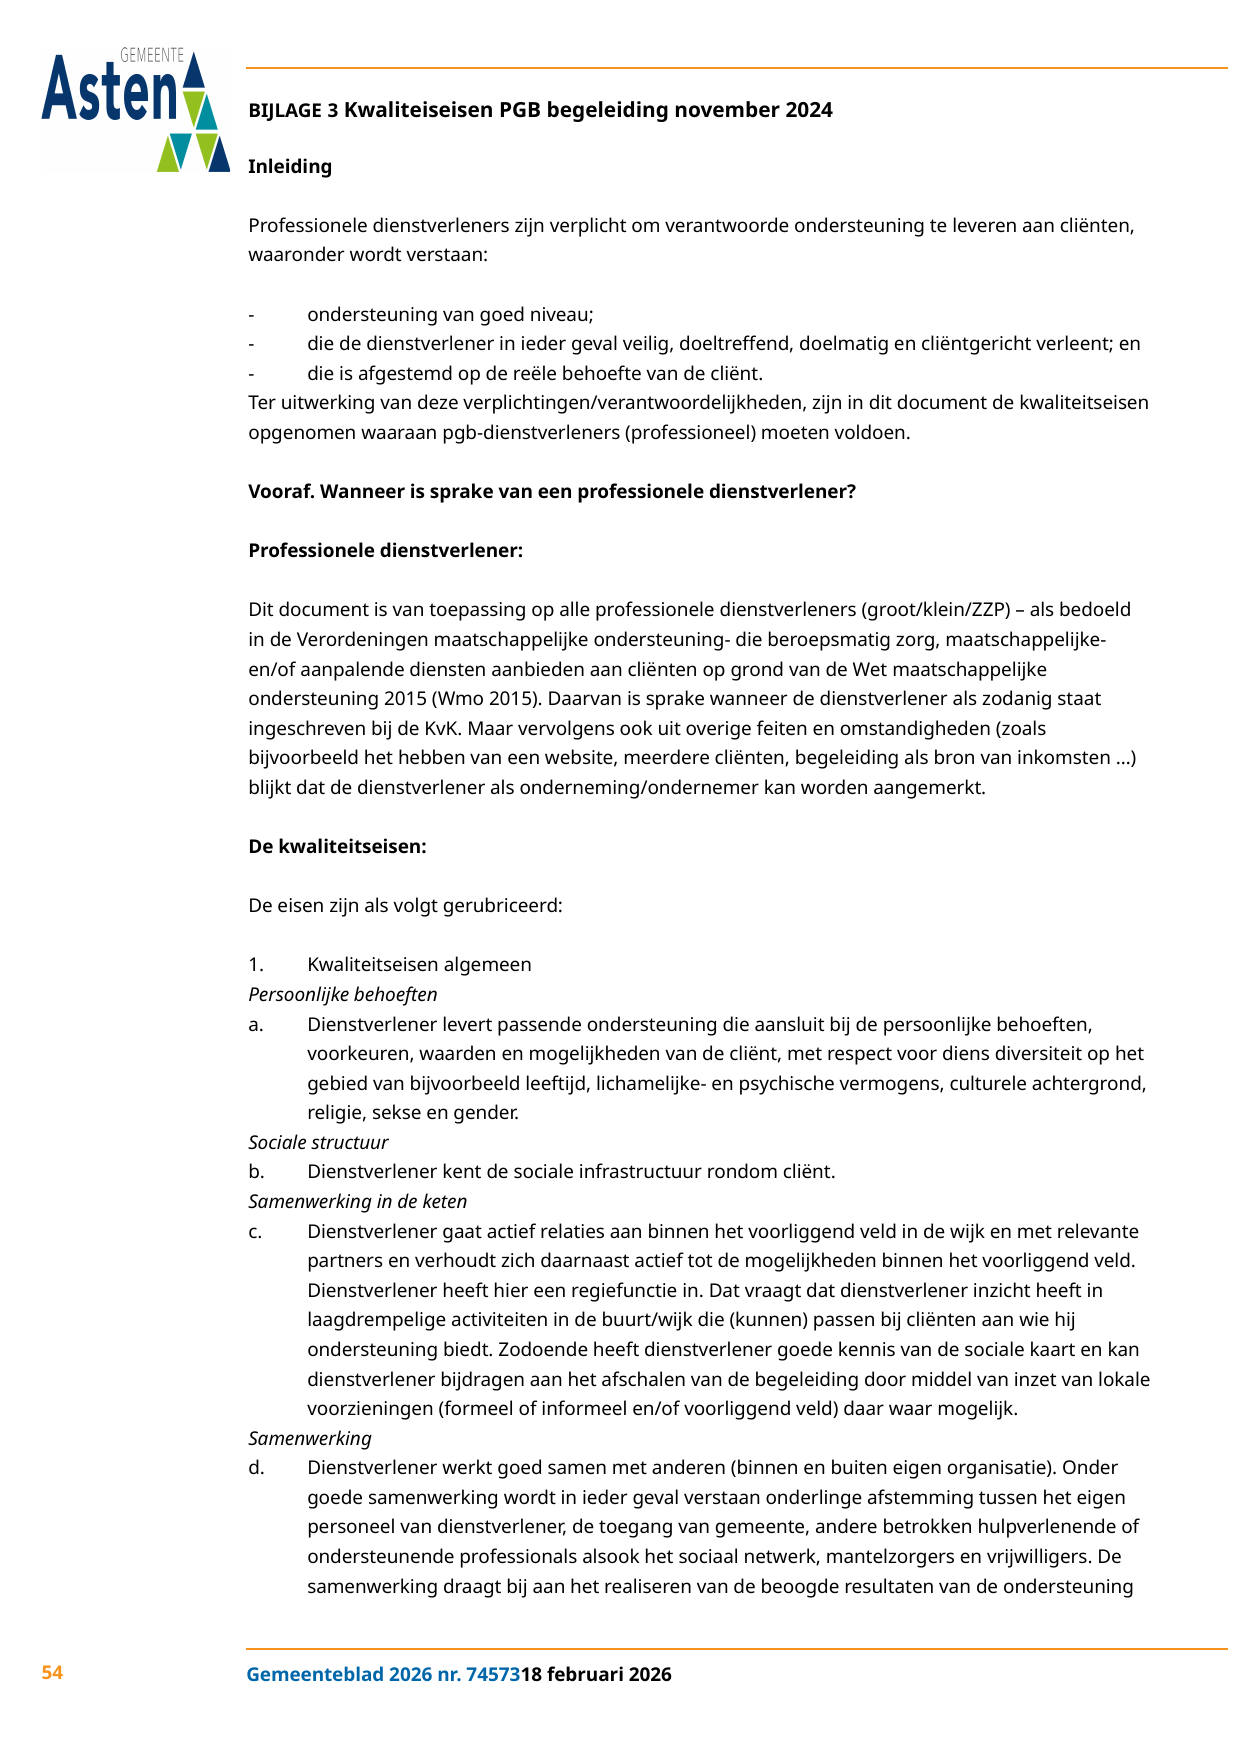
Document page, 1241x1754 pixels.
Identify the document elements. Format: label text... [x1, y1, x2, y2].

list die is afgestemd op de reële behoefte van de cliënt. [248, 360, 1152, 386]
list Dienstverlener kent de sociale infrastructuur rondom cliënt. [248, 1159, 1152, 1184]
text Vooraf. Wanneer is sprake van een professionele dienstverlener? [248, 478, 1152, 504]
text Sociale structuur [248, 1129, 1152, 1155]
text Inleiding [248, 153, 1152, 179]
text Dit document is van toepassing op alle professionele dienstverleners (groot/klein/ZZP) – als bedoeld in de Verordeningen maatschappelijke ondersteuning- die beroepsmatig zorg, maatschappelijke- en/of aanpalende diensten aanbieden aan cliënten op grond van de Wet maatschappelijke ondersteuning 2015 (Wmo 2015). Daarvan is sprake wanneer de dienstverlener als zodanig staat ingeschreven bij de KvK. Maar vervolgens ook uit overige feiten en omstandigheden (zoals bijvoorbeeld het hebben van een website, meerdere cliënten, begeleiding als bron van inkomsten …) blijkt dat de dienstverlener als onderneming/ondernemer kan worden aangemerkt. [248, 597, 1152, 800]
text Ter uitwerking van deze verplichtingen/verantwoordelijkheden, zijn in dit document de kwaliteitseisen opgenomen waaraan pgb-dienstverleners (professioneel) moeten voldoen. [248, 389, 1152, 445]
picture [41, 47, 231, 172]
list die de dienstverlener in ieder geval veilig, doeltreffend, doelmatig en cliëntgericht verleent; en [248, 330, 1152, 356]
text Samenwerking [248, 1425, 1152, 1451]
text Professionele dienstverlener: [248, 537, 1152, 563]
text Persoonlijke behoeften [248, 981, 1152, 1007]
text BIJLAGE 3 Kwaliteiseisen PGB begeleiding november 2024 [248, 95, 1152, 123]
list Dienstverlener werkt goed samen met anderen (binnen en buiten eigen organisatie). Onder goede samenwerking wordt in ieder geval verstaan onderlinge afstemming tussen het eigen personeel van dienstverlener, de toegang van gemeente, andere betrokken hulpverlenende of ondersteunende professionals alsook het sociaal netwerk, mantelzorgers en vrijwilligers. De samenwerking draagt bij aan het realiseren van de beoogde resultaten van de ondersteuning [248, 1454, 1152, 1599]
text De kwaliteitseisen: [248, 833, 1152, 859]
list Dienstverlener levert passende ondersteuning die aansluit bij de persoonlijke behoeften, voorkeuren, waarden en mogelijkheden van de cliënt, met respect voor diens diversiteit op het gebied van bijvoorbeeld leeftijd, lichamelijke- en psychische vermogens, culturele achtergrond, religie, sekse en gender. [248, 1011, 1152, 1125]
text Professionele dienstverleners zijn verplicht om verantwoorde ondersteuning te leveren aan cliënten, waaronder wordt verstaan: [248, 212, 1152, 267]
text Samenwerking in de keten [248, 1188, 1152, 1214]
list Kwaliteitseisen algemeen [248, 952, 1152, 977]
list Dienstverlener gaat actief relaties aan binnen het voorliggend veld in de wijk en met relevante partners en verhoudt zich daarnaast actief tot de mogelijkheden binnen het voorliggend veld. Dienstverlener heeft hier een regiefunctie in. Dat vraagt dat dienstverlener inzicht heeft in laagdrempelige activiteiten in de buurt/wijk die (kunnen) passen bij cliënten aan wie hij ondersteuning biedt. Zodoende heeft dienstverlener goede kennis van de sociale kaart en kan dienstverlener bijdragen aan het afschalen van de begeleiding door middel van inzet van lokale voorzieningen (formeel of informeel en/of voorliggend veld) daar waar mogelijk. [248, 1218, 1152, 1421]
list ondersteuning van goed niveau; [248, 301, 1152, 327]
text De eisen zijn als volgt gerubriceerd: [248, 892, 1152, 918]
